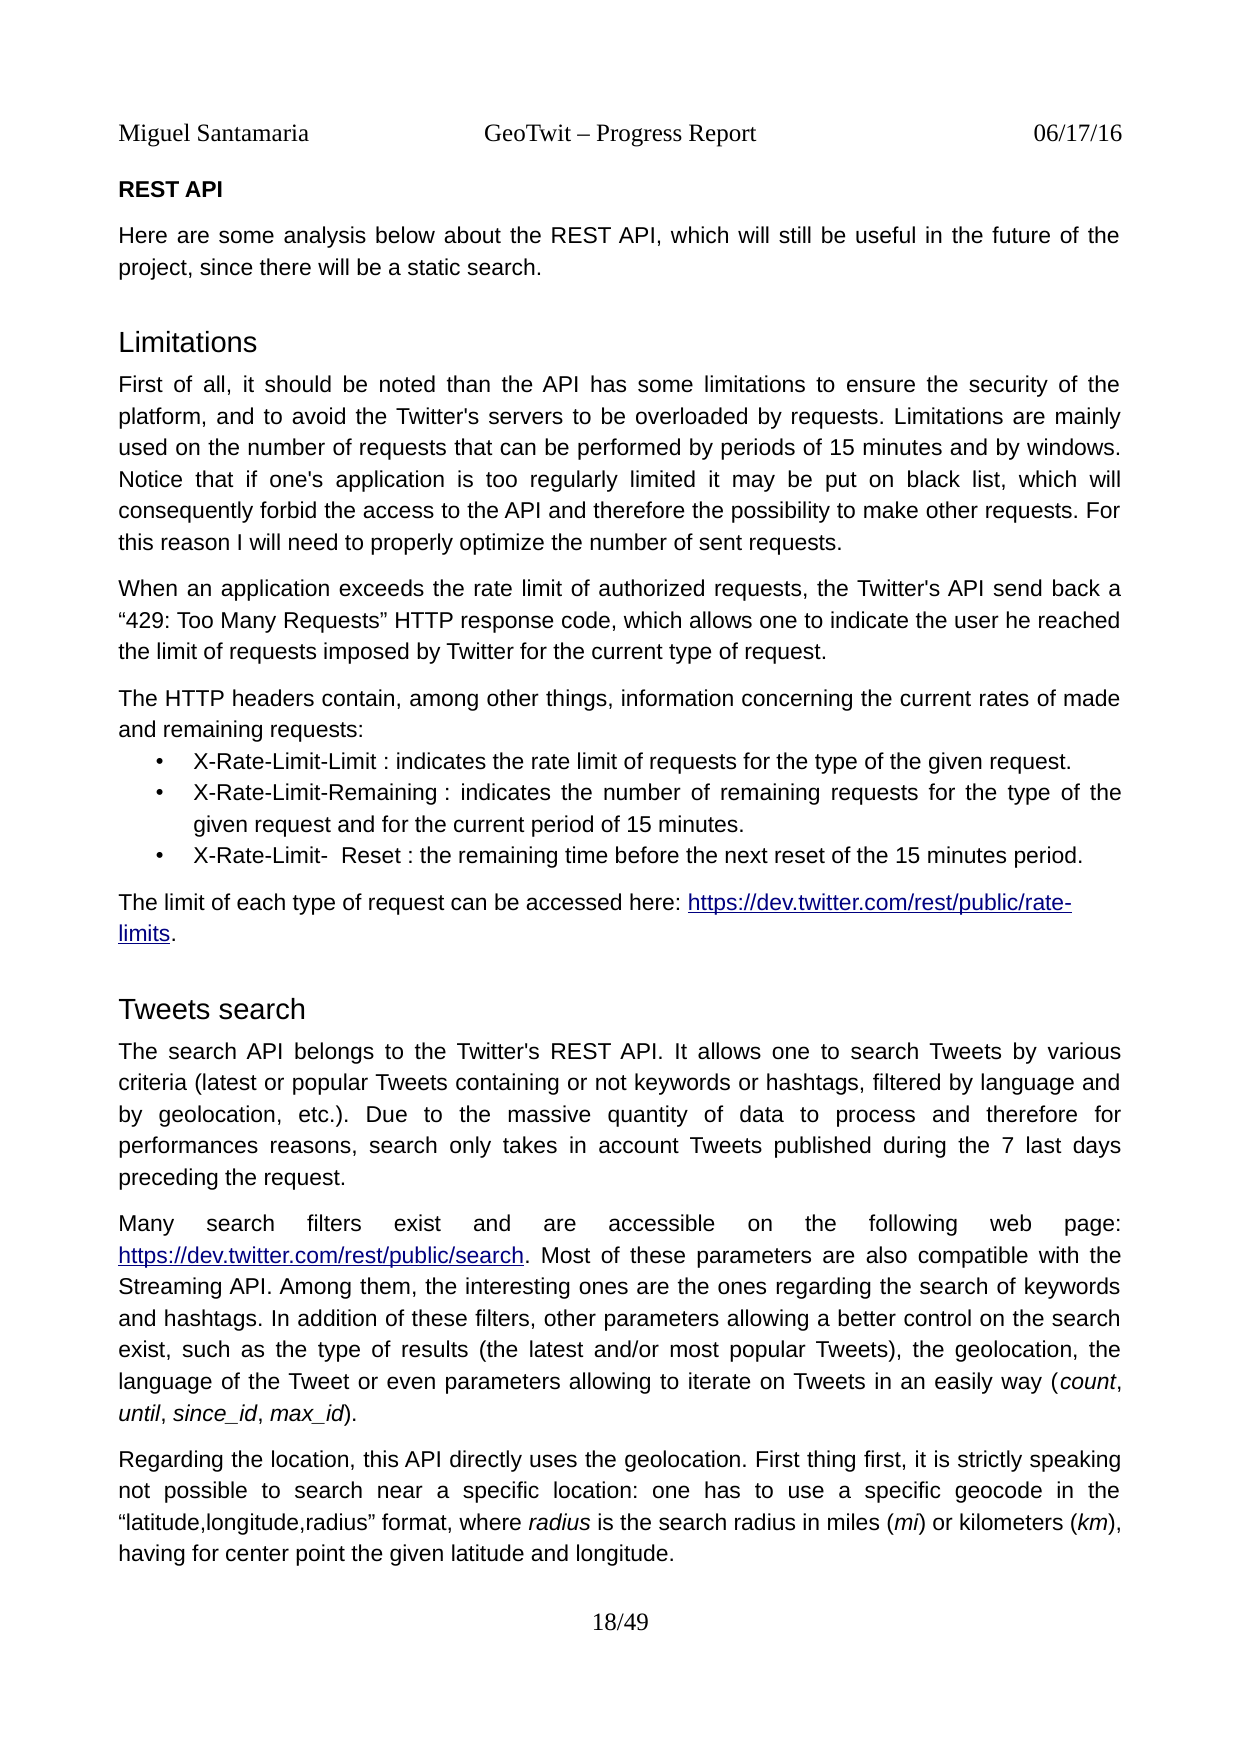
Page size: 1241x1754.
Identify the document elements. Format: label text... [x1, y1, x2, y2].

text Here are some analysis below about the REST API, which will still be useful in the future of the project, since there will be a static search. [118, 222, 1122, 280]
text The limit of each type of request can be accessed here: https://dev.twitter.com/rest/public/rate-limits. [118, 889, 1122, 947]
list X-Rate-Limit-Remaining : indicates the number of remaining requests for the type of the given request and for the current period of 15 minutes. [156, 779, 1122, 837]
text Many search filters exist and are accessible on the following web page: https://dev.twitter.com/rest/public/search. Most of these parameters are also compatible with the Streaming API. Among them, the interesting ones are the ones regarding the search of keywords and hashtags. In addition of these filters, other parameters allowing a better control on the search exist, such as the type of results (the latest and/or most popular Tweets), the geolocation, the language of the Tweet or even parameters allowing to iterate on Tweets in an easily way (count, until, since_id, max_id). [118, 1210, 1122, 1426]
subtitle Limitations [118, 325, 1122, 359]
text The search API belongs to the Twitter's REST API. It allows one to search Tweets by various criteria (latest or popular Tweets containing or not keywords or hashtags, filtered by language and by geolocation, etc.). Due to the massive quantity of data to process and therefore for performances reasons, search only takes in account Tweets published during the 7 last days preceding the request. [118, 1038, 1122, 1190]
text First of all, it should be noted than the API has some limitations to ensure the security of the platform, and to avoid the Twitter's servers to be overloaded by requests. Limitations are mainly used on the number of requests that can be performed by periods of 15 minutes and by windows. Notice that if one's application is too regularly limited it may be put on black list, which will consequently forbid the access to the API and therefore the possibility to make other requests. For this reason I will need to properly optimize the number of sent requests. [118, 371, 1122, 555]
list X-Rate-Limit-Limit : indicates the rate limit of requests for the type of the given request. [156, 748, 1122, 774]
list X-Rate-Limit- Reset : the remaining time before the next reset of the 15 minutes period. [156, 842, 1122, 869]
text Regarding the location, this API directly uses the geolocation. First thing first, it is strictly speaking not possible to search near a specific location: one has to use a specific geocode in the “latitude,longitude,radius” format, where radius is the search radius in miles (mi) or kilometers (km), having for center point the given latitude and longitude. [118, 1446, 1122, 1567]
text When an application exceeds the rate limit of authorized requests, the Twitter's API send back a “429: Too Many Requests” HTTP response code, which allows one to indicate the user he reached the limit of requests imposed by Twitter for the current type of request. [118, 575, 1122, 665]
text The HTTP headers contain, among other things, information concerning the current rates of made and remaining requests: [118, 685, 1122, 743]
text REST API [118, 176, 1122, 203]
subtitle Tweets search [118, 992, 1122, 1025]
